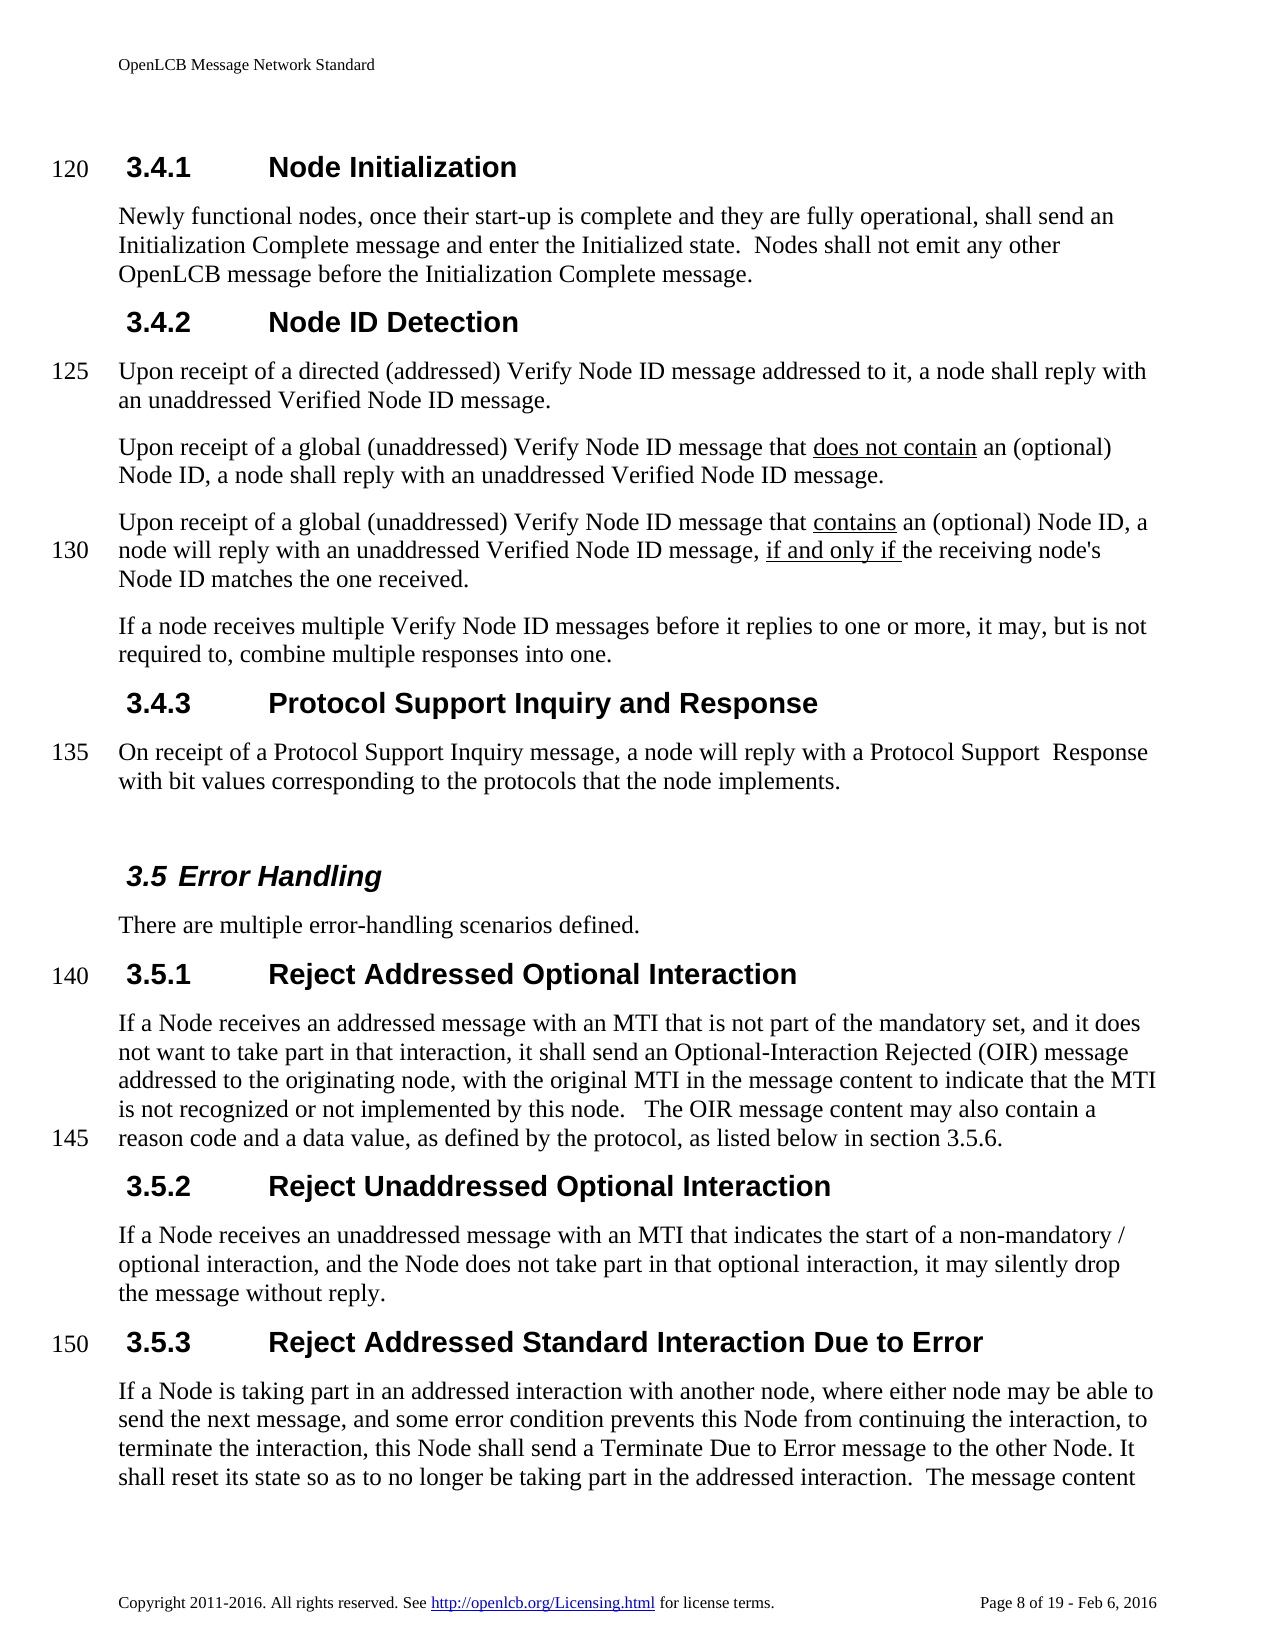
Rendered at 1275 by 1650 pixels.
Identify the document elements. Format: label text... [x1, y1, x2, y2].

text Newly functional nodes, once their start-up is complete and they are fully operational, shall send an Initialization Complete message and enter the Initialized state. Nodes shall not emit any other OpenLCB message before the Initialization Complete message. [118, 201, 1157, 287]
text If a node receives multiple Verify Node ID messages before it replies to one or more, it may, but is not required to, combine multiple responses into one. [118, 611, 1157, 668]
text On receipt of a Protocol Support Inquiry message, a node will reply with a Protocol Support Response with bit values corresponding to the protocols that the node implements. [118, 737, 1157, 795]
subtitle Error Handling [118, 859, 1157, 892]
text If a Node is taking part in an addressed interaction with another node, where either node may be able to send the next message, and some error condition prevents this Node from continuing the interaction, to terminate the interaction, this Node shall send a Terminate Due to Error message to the other Node. It shall reset its state so as to no longer be taking part in the addressed interaction. The message content [118, 1376, 1157, 1491]
subtitle Protocol Support Inquiry and Response [118, 686, 1157, 719]
text If a Node receives an addressed message with an MTI that is not part of the mandatory set, and it does not want to take part in that interaction, it shall send an Optional-Interaction Rejected (OIR) message addressed to the originating node, with the original MTI in the message content to indicate that the MTI is not recognized or not implemented by this node. The OIR message content may also contain a reason code and a data value, as defined by the protocol, as listed below in section 3.5.6. [118, 1008, 1157, 1152]
subtitle Node ID Detection [118, 305, 1157, 339]
subtitle Reject Addressed Standard Interaction Due to Error [118, 1324, 1157, 1358]
subtitle Node Initialization [118, 150, 1157, 183]
subtitle Reject Unaddressed Optional Interaction [118, 1169, 1157, 1203]
subtitle Reject Addressed Optional Interaction [118, 957, 1157, 990]
text If a Node receives an unaddressed message with an MTI that indicates the start of a non-mandatory / optional interaction, and the Node does not take part in that optional interaction, it may silently drop the message without reply. [118, 1221, 1157, 1307]
text Upon receipt of a directed (addressed) Verify Node ID message addressed to it, a node shall reply with an unaddressed Verified Node ID message. [118, 356, 1157, 414]
text There are multiple error-handling scenarios defined. [118, 910, 1157, 939]
text Upon receipt of a global (unaddressed) Verify Node ID message that does not contain an (optional) Node ID, a node shall reply with an unaddressed Verified Node ID message. [118, 432, 1157, 489]
text Upon receipt of a global (unaddressed) Verify Node ID message that contains an (optional) Node ID, a node will reply with an unaddressed Verified Node ID message, if and only if the receiving node's Node ID matches the one received. [118, 507, 1157, 593]
